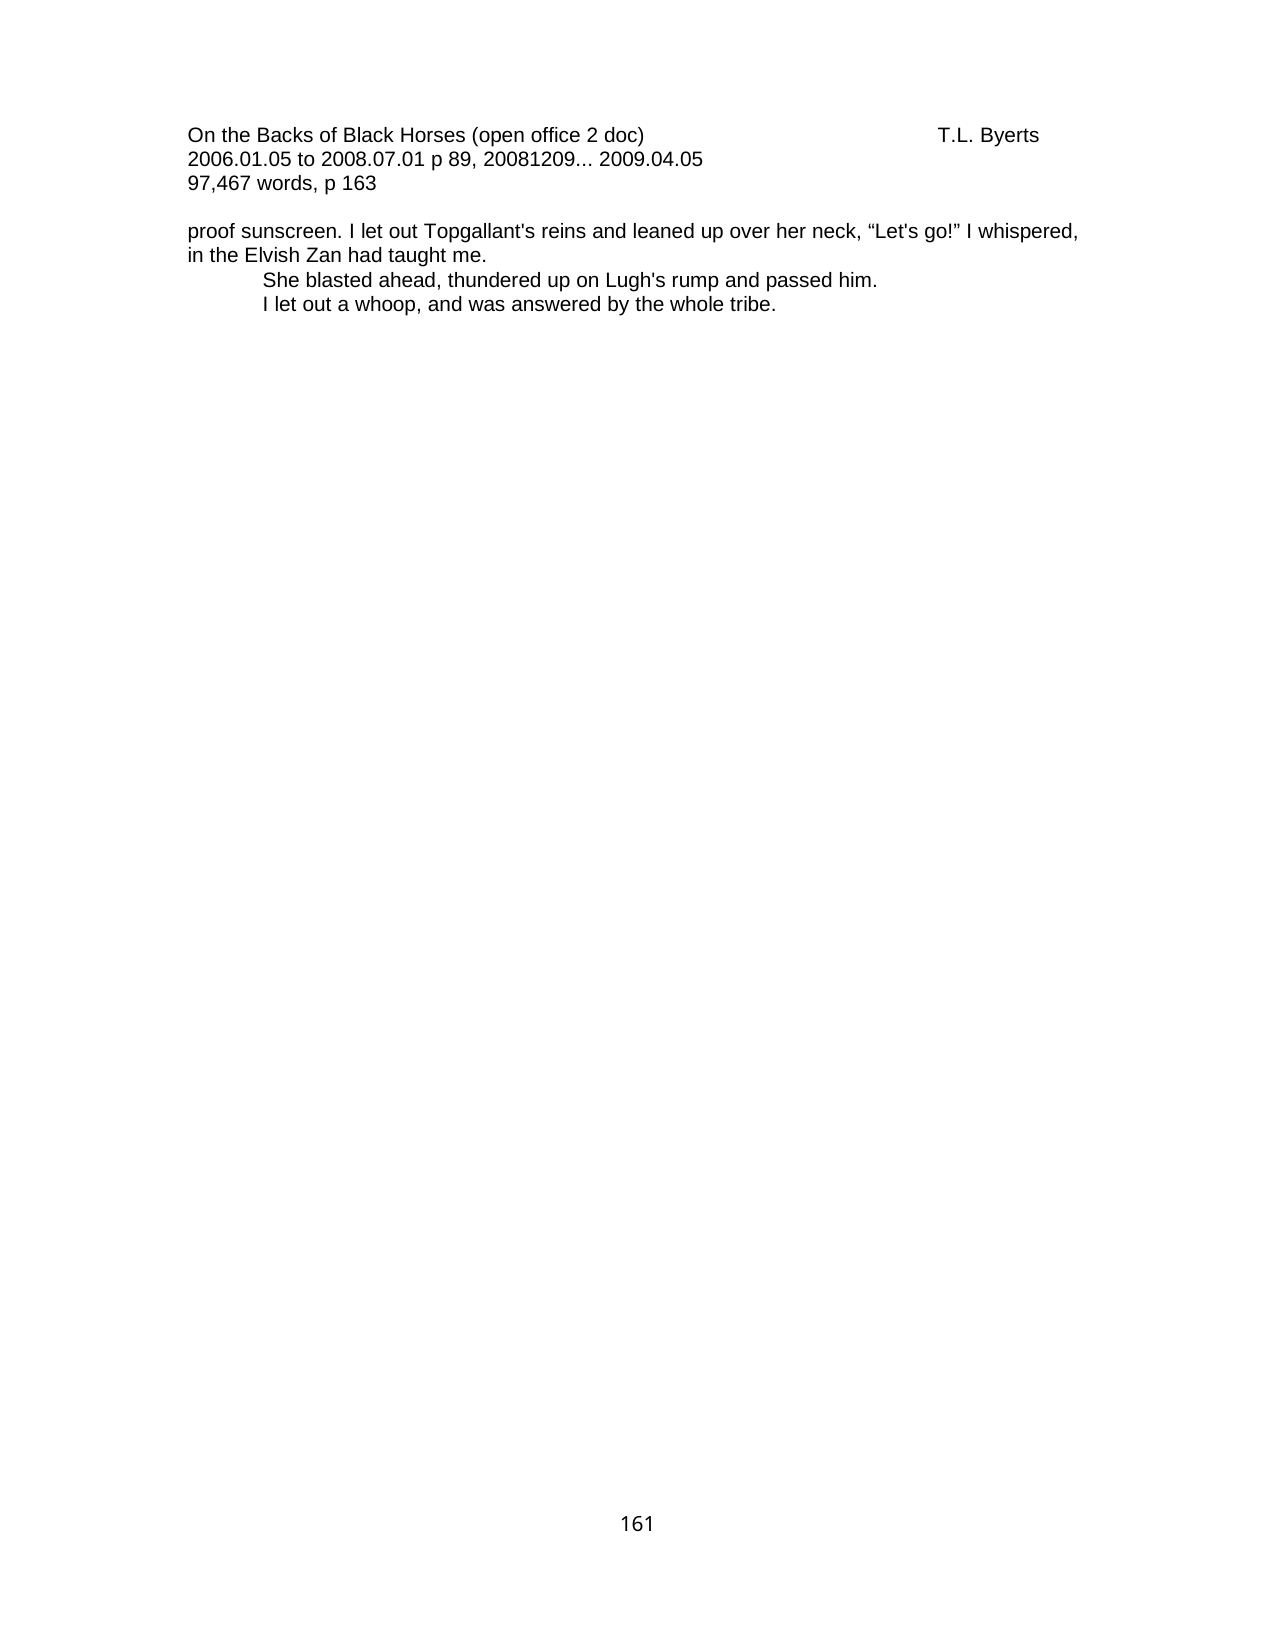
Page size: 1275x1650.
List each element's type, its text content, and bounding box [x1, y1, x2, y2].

text I let out a whoop, and was answered by the whole tribe. [187, 292, 1087, 316]
text proof sunscreen. I let out Topgallant's reins and leaned up over her neck, “Let's go!” I whispered, in the Elvish Zan had taught me. [187, 219, 1087, 267]
text She blasted ahead, thundered up on Lugh's rump and passed him. [187, 267, 1087, 292]
